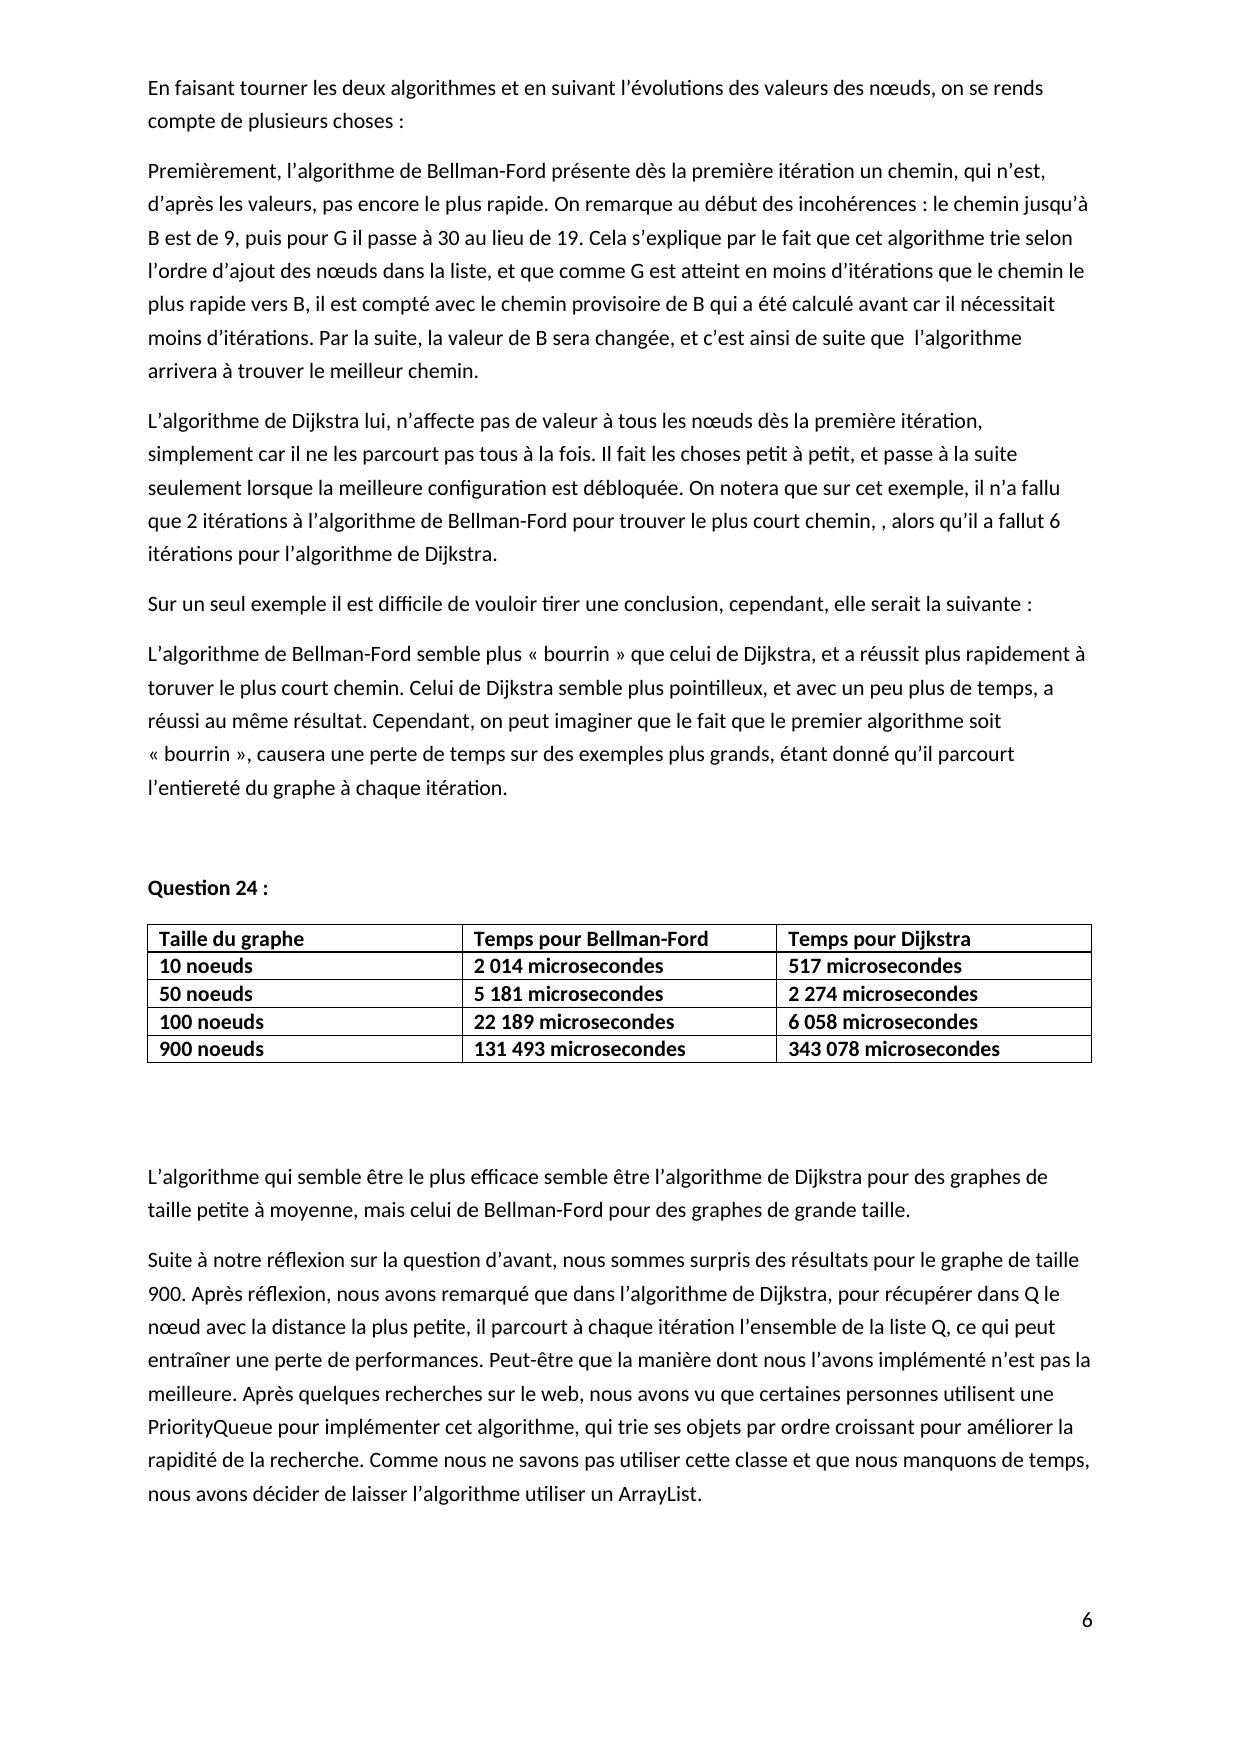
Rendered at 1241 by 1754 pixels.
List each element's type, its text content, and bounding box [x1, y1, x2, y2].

table_cell 22 189 microsecondes [463, 1008, 776, 1034]
text En faisant tourner les deux algorithmes et en suivant l’évolutions des valeurs des nœuds, on se rends compte de plusieurs choses : [148, 74, 1093, 134]
table_header Temps pour Bellman-Ford [463, 925, 776, 951]
text L’algorithme qui semble être le plus efficace semble être l’algorithme de Dijkstra pour des graphes de taille petite à moyenne, mais celui de Bellman-Ford pour des graphes de grande taille. [148, 1163, 1093, 1223]
table_cell 100 noeuds [148, 1008, 462, 1034]
table_cell 50 noeuds [148, 980, 462, 1007]
table_cell 2 274 microsecondes [777, 980, 1091, 1007]
table_cell 343 078 microsecondes [777, 1036, 1091, 1062]
text Question 24 : [148, 874, 1093, 900]
table_cell 131 493 microsecondes [463, 1036, 776, 1062]
table_cell 5 181 microsecondes [463, 980, 776, 1007]
table_cell 517 microsecondes [777, 953, 1091, 979]
text L’algorithme de Bellman-Ford semble plus « bourrin » que celui de Dijkstra, et a réussit plus rapidement à toruver le plus court chemin. Celui de Dijkstra semble plus pointilleux, et avec un peu plus de temps, a réussi au même résultat. Cependant, on peut imaginer que le fait que le premier algorithme soit « bourrin », causera une perte de temps sur des exemples plus grands, étant donné qu’il parcourt l’entiereté du graphe à chaque itération. [148, 640, 1093, 800]
table_cell 10 noeuds [148, 953, 462, 979]
table_header Taille du graphe [148, 925, 462, 951]
table_header Temps pour Dijkstra [777, 925, 1091, 951]
text Suite à notre réflexion sur la question d’avant, nous sommes surpris des résultats pour le graphe de taille 900. Après réflexion, nous avons remarqué que dans l’algorithme de Dijkstra, pour récupérer dans Q le nœud avec la distance la plus petite, il parcourt à chaque itération l’ensemble de la liste Q, ce qui peut entraîner une perte de performances. Peut-être que la manière dont nous l’avons implémenté n’est pas la meilleure. Après quelques recherches sur le web, nous avons vu que certaines personnes utilisent une PriorityQueue pour implémenter cet algorithme, qui trie ses objets par ordre croissant pour améliorer la rapidité de la recherche. Comme nous ne savons pas utiliser cette classe et que nous manquons de temps, nous avons décider de laisser l’algorithme utiliser un ArrayList. [148, 1247, 1093, 1507]
text Premièrement, l’algorithme de Bellman-Ford présente dès la première itération un chemin, qui n’est, d’après les valeurs, pas encore le plus rapide. On remarque au début des incohérences : le chemin jusqu’à B est de 9, puis pour G il passe à 30 au lieu de 19. Cela s’explique par le fait que cet algorithme trie selon l’ordre d’ajout des nœuds dans la liste, et que comme G est atteint en moins d’itérations que le chemin le plus rapide vers B, il est compté avec le chemin provisoire de B qui a été calculé avant car il nécessitait moins d’itérations. Par la suite, la valeur de B sera changée, et c’est ainsi de suite que l’algorithme arrivera à trouver le meilleur chemin. [148, 157, 1093, 384]
table_cell 6 058 microsecondes [777, 1008, 1091, 1034]
table_cell 900 noeuds [148, 1036, 462, 1062]
text Sur un seul exemple il est difficile de vouloir tirer une conclusion, cependant, elle serait la suivante : [148, 590, 1093, 617]
table_cell 2 014 microsecondes [463, 953, 776, 979]
text L’algorithme de Dijkstra lui, n’affecte pas de valeur à tous les nœuds dès la première itération, simplement car il ne les parcourt pas tous à la fois. Il fait les choses petit à petit, et passe à la suite seulement lorsque la meilleure configuration est débloquée. On notera que sur cet exemple, il n’a fallu que 2 itérations à l’algorithme de Bellman-Ford pour trouver le plus court chemin, , alors qu’il a fallut 6 itérations pour l’algorithme de Dijkstra. [148, 407, 1093, 567]
